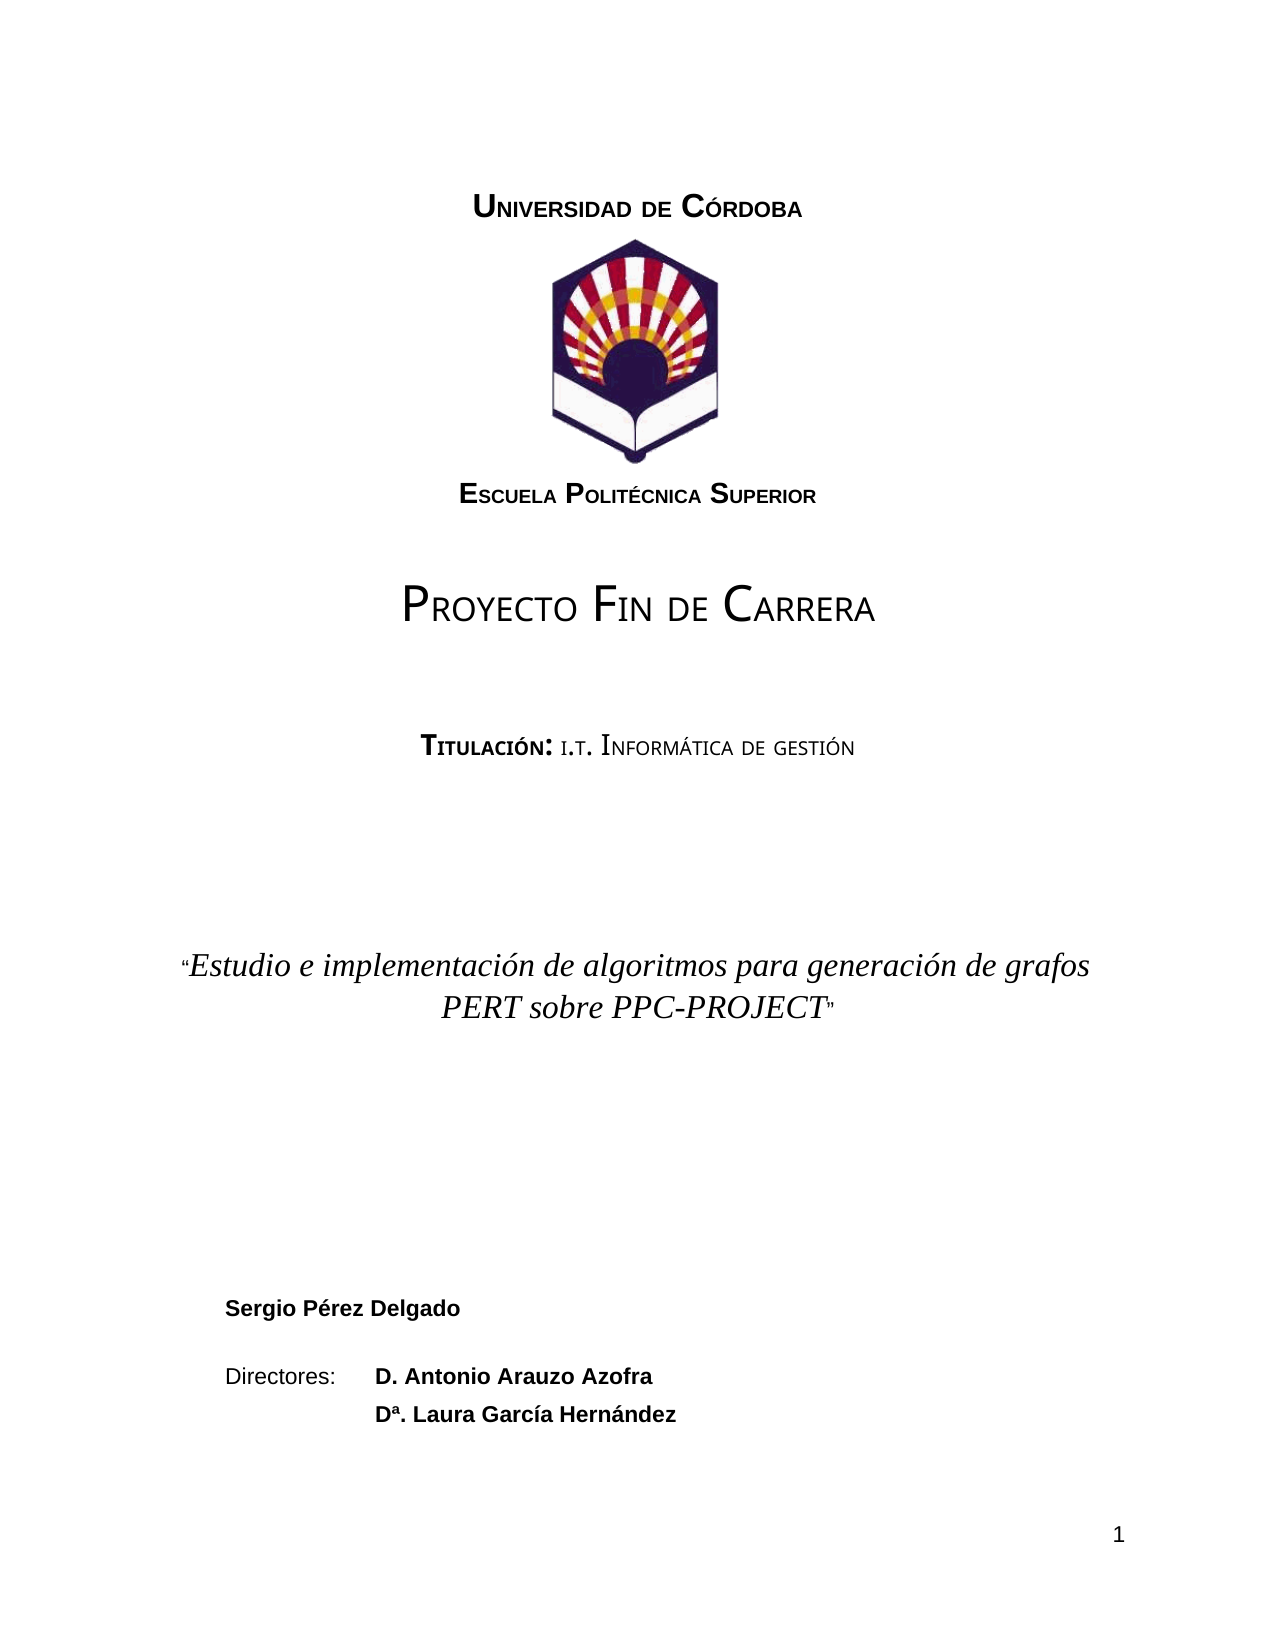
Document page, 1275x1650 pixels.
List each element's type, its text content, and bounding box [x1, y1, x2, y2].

text Directores: D. Antonio Arauzo Azofra [150, 1363, 1125, 1389]
text “Estudio e implementación de algoritmos para generación de grafos PERT sobre PPC-PROJECT” [150, 947, 1125, 1026]
text Titulación: i.t. Informática de gestión [150, 725, 1125, 764]
text Escuela Politécnica Superior [150, 477, 1125, 510]
text Proyecto Fin de Carrera [150, 568, 1125, 636]
text Sergio Pérez Delgado [150, 1296, 1125, 1321]
picture [546, 230, 729, 474]
text Dª. Laura García Hernández [150, 1402, 1125, 1428]
text Universidad de Córdoba [150, 187, 1125, 225]
